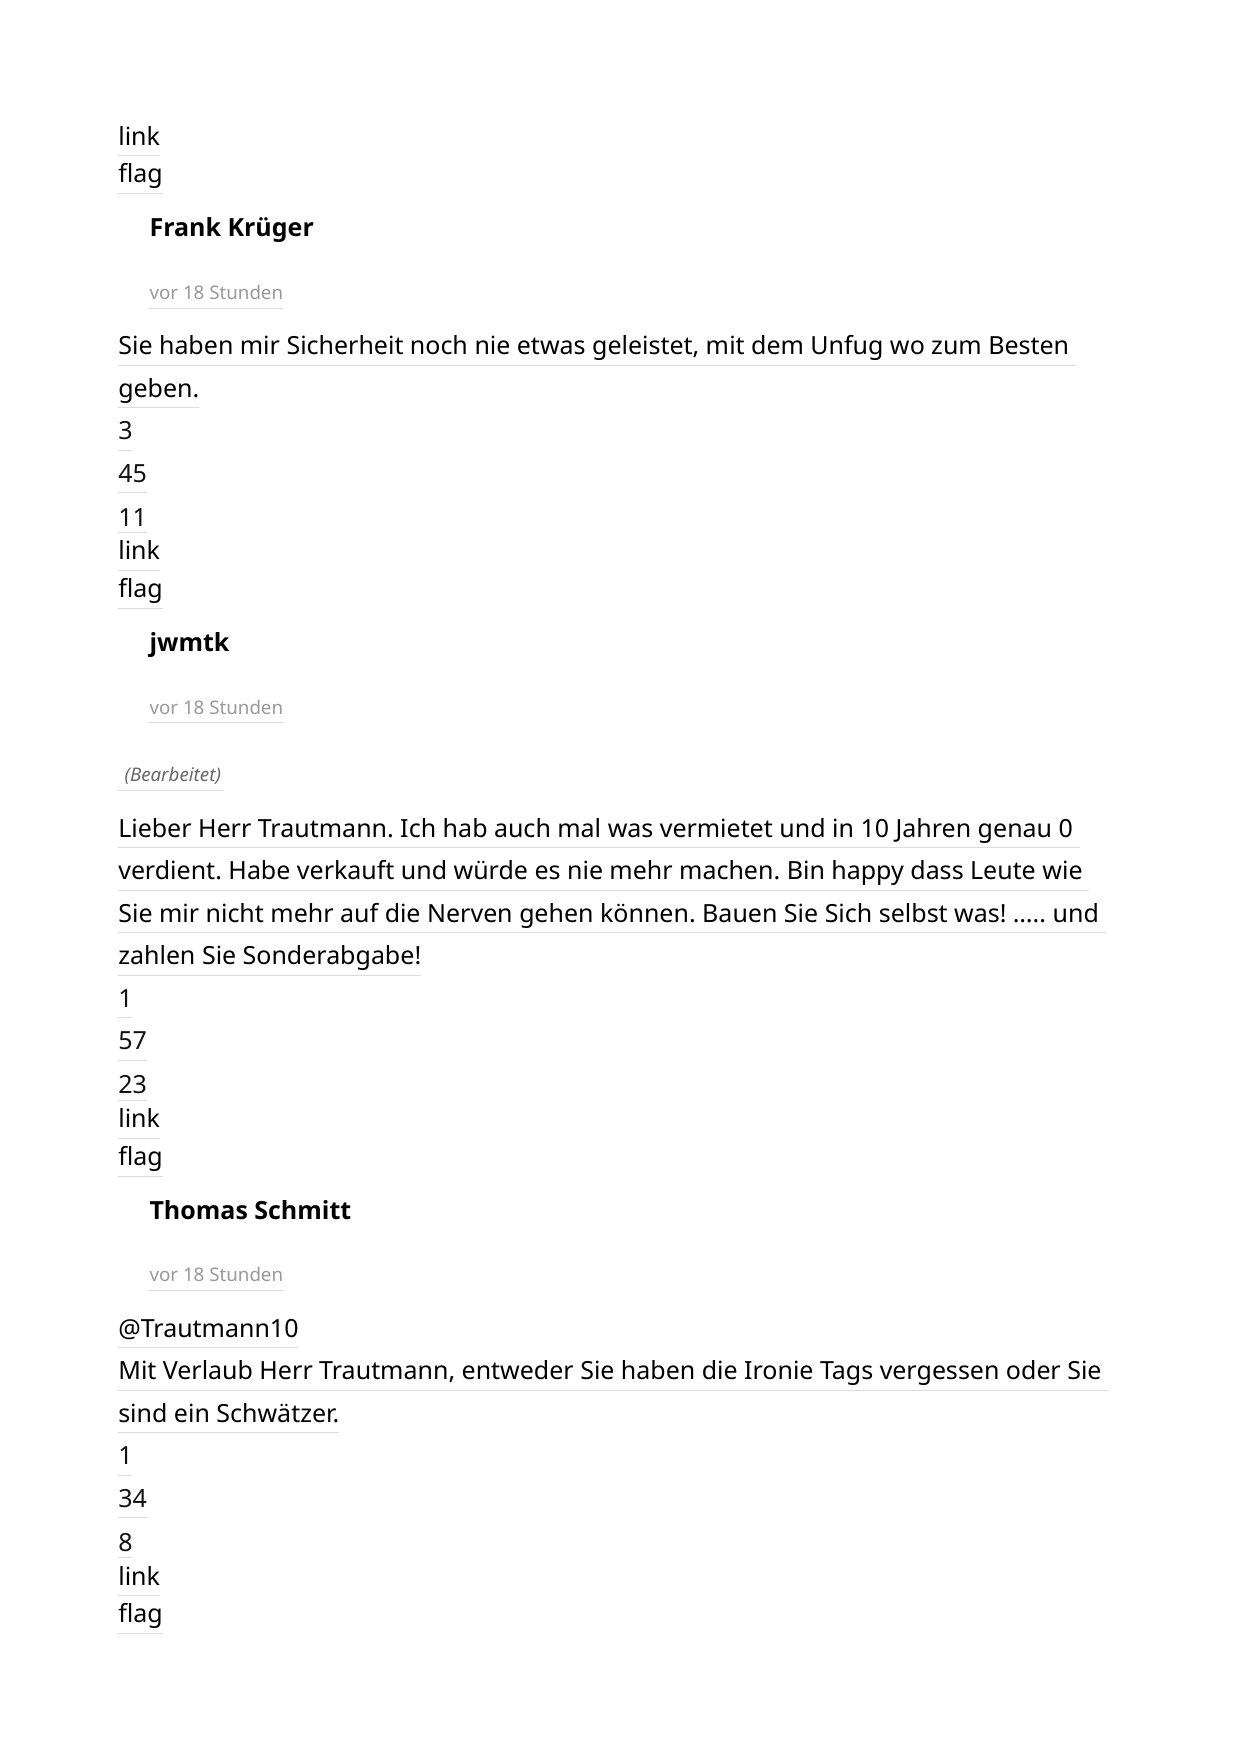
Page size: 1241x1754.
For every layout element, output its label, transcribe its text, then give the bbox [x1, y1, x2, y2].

text 23 [118, 1065, 1122, 1101]
text 57 [118, 1023, 1122, 1061]
text 1 [118, 1438, 1122, 1476]
text flag [118, 1139, 1122, 1177]
text Frank Krüger [149, 210, 1122, 244]
text flag [118, 571, 1122, 609]
text 34 [118, 1480, 1122, 1518]
text vor 18 Stunden [149, 279, 1117, 309]
text @Trautmann10 Mit Verlaub Herr Trautmann, entweder Sie haben die Ironie Tags vergessen oder Sie sind ein Schwätzer. [118, 1310, 1122, 1433]
text (Bearbeitet) [118, 758, 1122, 791]
text 8 [118, 1523, 1122, 1558]
text 11 [118, 498, 1122, 533]
text vor 18 Stunden [149, 694, 1117, 723]
text jwmtk [149, 625, 1122, 659]
text link [118, 1101, 1122, 1139]
text Sie haben mir Sicherheit noch nie etwas geleistet, mit dem Unfug wo zum Besten geben. [118, 328, 1122, 408]
text flag [118, 156, 1122, 194]
text Lieber Herr Trautmann. Ich hab auch mal was vermietet und in 10 Jahren genau 0 verdient. Habe verkauft und würde es nie mehr machen. Bin happy dass Leute wie Sie mir nicht mehr auf die Nerven gehen können. Bauen Sie Sich selbst was! ….. und zahlen Sie Sonderabgabe! [118, 810, 1122, 976]
text flag [118, 1596, 1122, 1634]
text link [118, 533, 1122, 571]
text link [118, 1558, 1122, 1596]
text 1 [118, 980, 1122, 1018]
text vor 18 Stunden [149, 1262, 1117, 1291]
text 45 [118, 455, 1122, 493]
text link [118, 118, 1122, 156]
text Thomas Schmitt [149, 1192, 1122, 1226]
text 3 [118, 413, 1122, 451]
